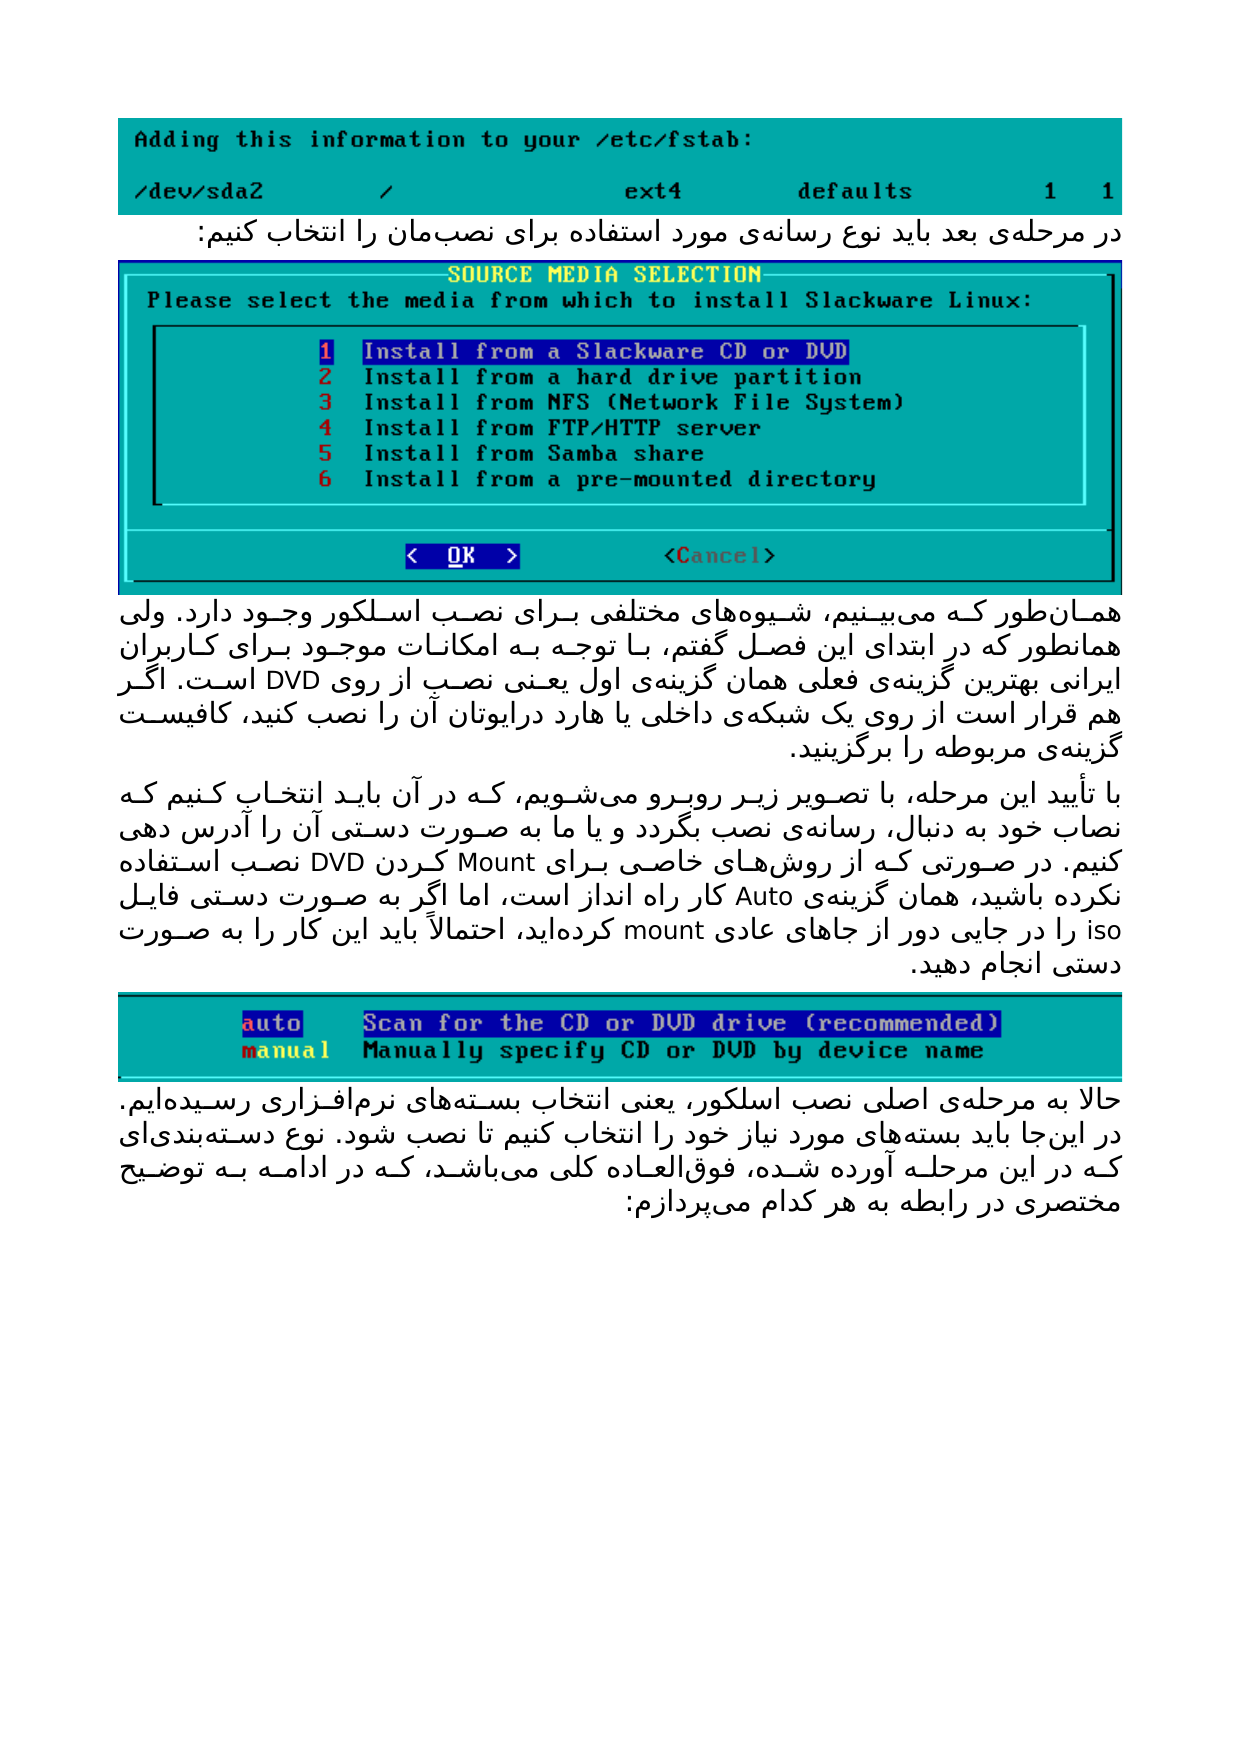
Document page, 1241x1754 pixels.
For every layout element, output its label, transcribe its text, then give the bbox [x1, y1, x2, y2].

text حالا به مرحله‌ی اصلی نصب اسلکور‌، یعنی انتخاب بسته‌های نرم‌افزاری رسیده‌ایم‌. در این‌جا باید بسته‌های مورد نیاز خود را انتخاب کنیم تا نصب شود‌. نوع دسته‌بندی‌ای که در این مرحله آورده شده‌، فوق‌العاده کلی می‌باشد‌‌، که در ادامه به توضیح مختصری در رابطه به هر کدام می‌پردازم‌: [118, 1082, 1122, 1218]
picture [118, 260, 1123, 595]
picture [118, 992, 1123, 1082]
picture [118, 118, 1123, 215]
text همان‌طور که می‌بینیم‌، شیوه‌های مختلفی برای نصب اسلکور وجود دارد‌. ولی همانطور که در ابتدای این فصل گفتم‌، با توجه به امکانات موجود برای کاربران ایرانی بهترین گزینه‌ی فعلی همان گزینه‌ی اول یعنی نصب از روی DVD است‌. اگر هم قرار است از روی یک شبکه‌ی داخلی یا هارد درایوتان آن را نصب کنید‌، کافیست گزینه‌ی مربوطه را بر‌گزینید‌. [118, 595, 1122, 764]
text در مرحله‌ی بعد باید نوع رسانه‌ی مورد استفاده برای نصب‌مان را انتخاب کنیم‌: [118, 215, 1122, 248]
text با تأیید این مرحله‌، با تصویر زیر روبرو می‌شویم‌، که در آن باید انتخاب کنیم‌ که نصاب خود به دنبال‌، رسانه‌ی نصب بگردد و یا ما به صورت دستی آن را آدرس دهی کنیم‌. در صورتی که از روش‌های خاصی برای Mount کردن DVD نصب استفاده نکرده باشید‌، همان گزینه‌ی Auto کار راه انداز است‌، اما اگر به صورت دستی فایل iso را در جایی دور از جاهای عادی mount کرده‌اید‌، احتمالاً باید این کار را به صورت دستی انجام دهید‌. [118, 776, 1122, 980]
